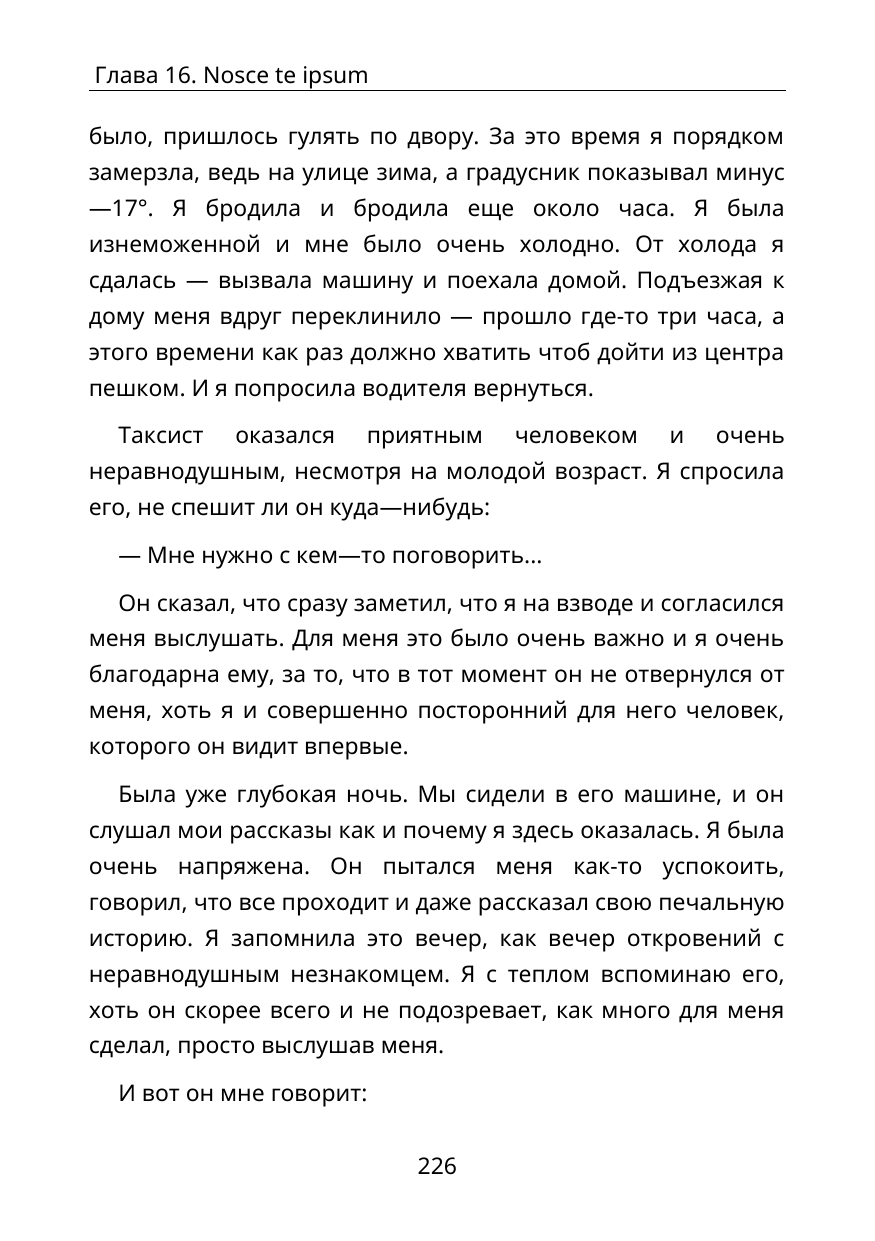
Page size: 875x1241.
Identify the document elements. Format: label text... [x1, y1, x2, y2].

text Таксист оказался приятным человеком и очень неравнодушным, несмотря на молодой возраст. Я спросила его, не спешит ли он куда—нибудь: [88, 419, 786, 522]
text было, пришлось гулять по двору. За это время я порядком замерзла, ведь на улице зима, а градусник показывал минус —17°. Я бродила и бродила еще около часа. Я была изнеможенной и мне было очень холодно. От холода я сдалась — вызвала машину и поехала домой. Подъезжая к дому меня вдруг переклинило — прошло где-то три часа, а этого времени как раз должно хватить чтоб дойти из центра пешком. И я попросила водителя вернуться. [88, 120, 786, 403]
text Он сказал, что сразу заметил, что я на взводе и согласился меня выслушать. Для меня это было очень важно и я очень благодарна ему, за то, что в тот момент он не отвернулся от меня, хоть я и совершенно посторонний для него человек, которого он видит впервые. [88, 586, 786, 761]
text Была уже глубокая ночь. Мы сидели в его машине, и он слушал мои рассказы как и почему я здесь оказалась. Я была очень напряжена. Он пытался меня как-то успокоить, говорил, что все проходит и даже рассказал свою печальную историю. Я запомнила это вечер, как вечер откровений с неравнодушным незнакомцем. Я с теплом вспоминаю его, хоть он скорее всего и не подозревает, как много для меня сделал, просто выслушав меня. [88, 778, 786, 1061]
text И вот он мне говорит: [88, 1077, 786, 1108]
text — Мне нужно с кем—то поговорить... [88, 539, 786, 570]
